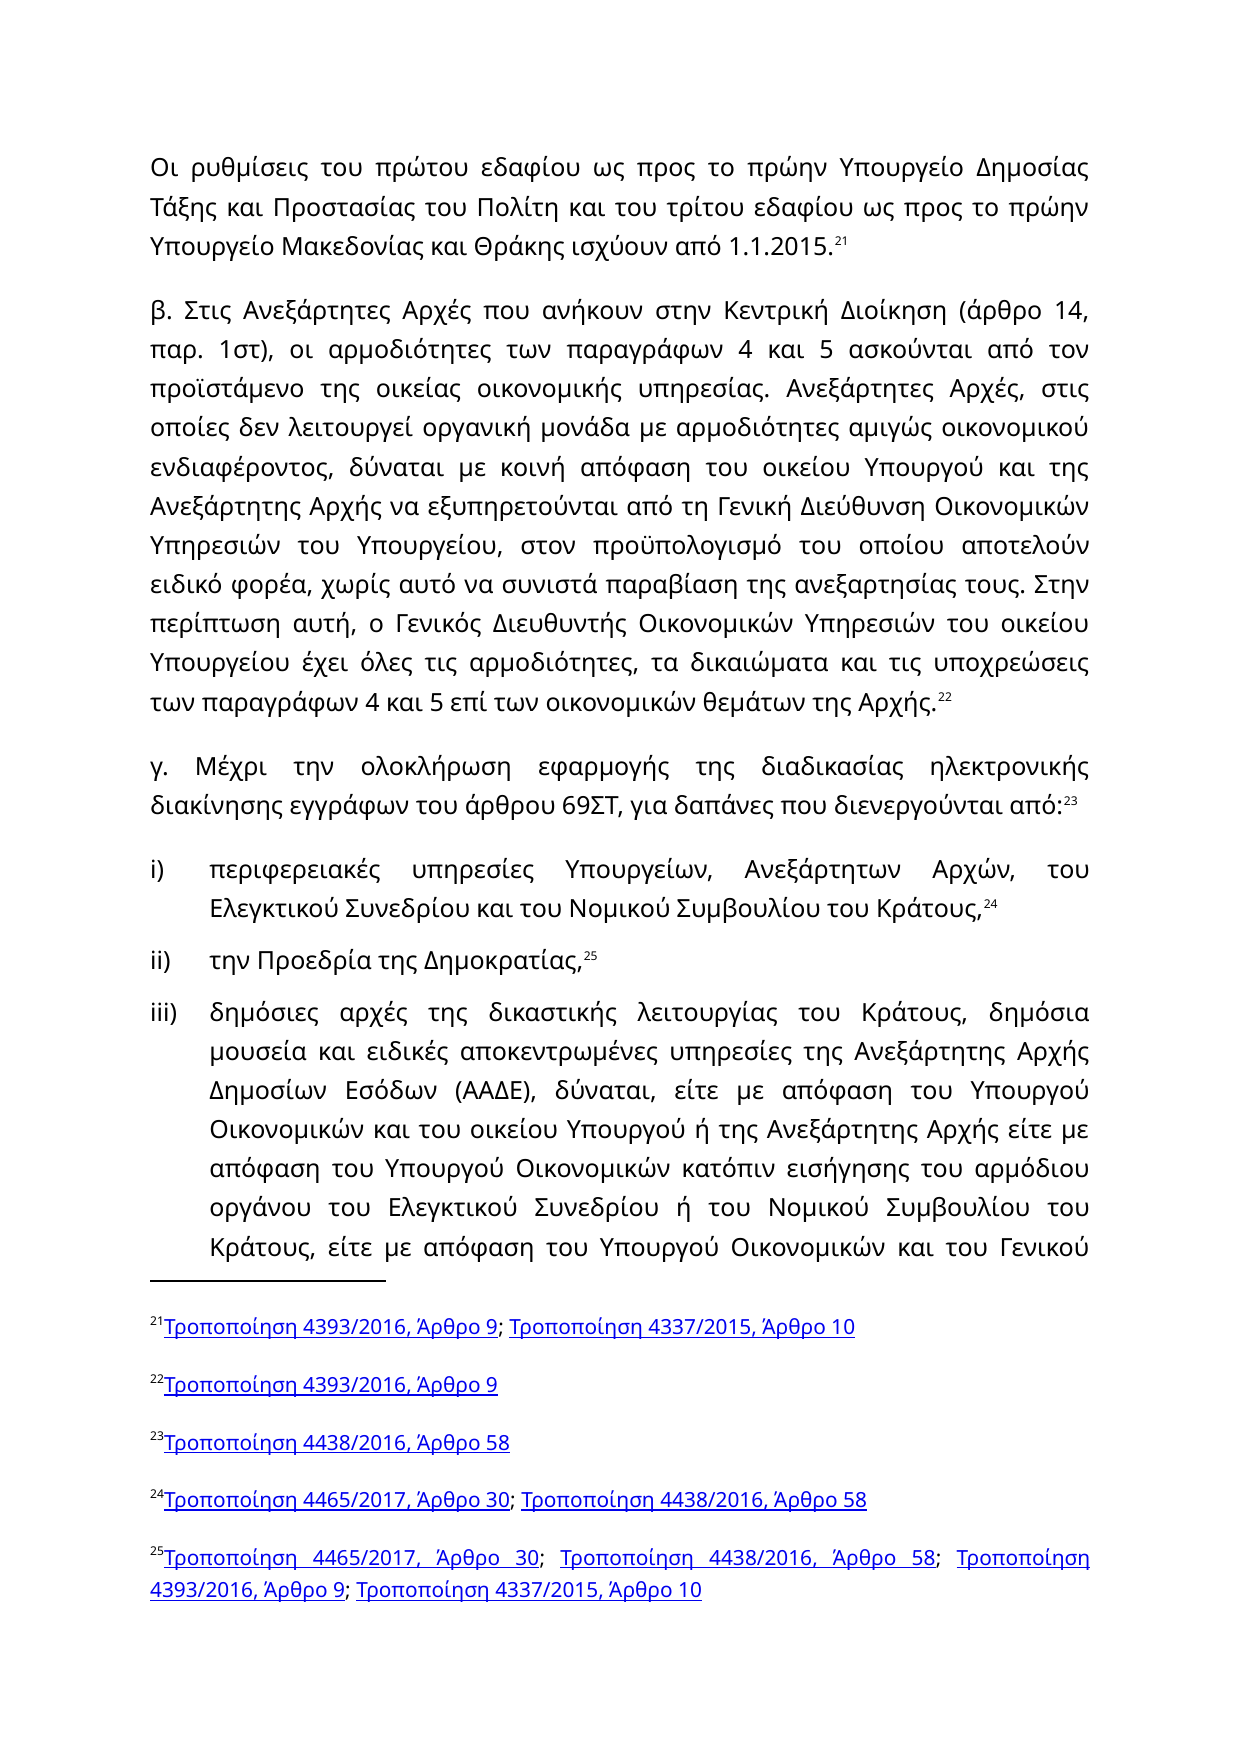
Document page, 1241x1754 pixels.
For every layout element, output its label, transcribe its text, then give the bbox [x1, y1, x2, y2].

text Οι ρυθμίσεις του πρώτου εδαφίου ως προς το πρώην Υπουργείο Δημοσίας Τάξης και Προστασίας του Πολίτη και του τρίτου εδαφίου ως προς το πρώην Υπουργείο Μακεδονίας και Θράκης ισχύουν από 1.1.2015. [150, 150, 1090, 262]
list iii) δημόσιες αρχές της δικαστικής λειτουργίας του Κράτους, δημόσια μουσεία και ειδικές αποκεντρωμένες υπηρεσίες της Ανεξάρτητης Αρχής Δημοσίων Εσόδων (ΑΑΔΕ), δύναται, είτε με απόφαση του Υπουργού Οικονομικών και του οικείου Υπουργού ή της Ανεξάρτητης Αρχής είτε με απόφαση του Υπουργού Οικονομικών κατόπιν εισήγησης του αρμόδιου οργάνου του Ελεγκτικού Συνεδρίου ή του Νομικού Συμβουλίου του Κράτους, είτε με απόφαση του Υπουργού Οικονομικών και του Γενικού [150, 994, 1090, 1263]
text γ. Μέχρι την ολοκλήρωση εφαρμογής της διαδικασίας ηλεκτρονικής διακίνησης εγγράφων του άρθρου 69ΣΤ, για δαπάνες που διενεργούνται από: [150, 748, 1090, 822]
text Τροποποίηση 4465/2017, Άρθρο 30; Τροποποίηση 4438/2016, Άρθρο 58; Τροποποίηση 4393/2016, Άρθρο 9; Τροποποίηση 4337/2015, Άρθρο 10 [150, 1543, 1090, 1604]
text Τροποποίηση 4465/2017, Άρθρο 30; Τροποποίηση 4438/2016, Άρθρο 58 [150, 1485, 1090, 1514]
text Τροποποίηση 4438/2016, Άρθρο 58 [150, 1428, 1090, 1456]
list i) περιφερειακές υπηρεσίες Υπουργείων, Ανεξάρτητων Αρχών, του Ελεγκτικού Συνεδρίου και του Νομικού Συμβουλίου του Κράτους, [150, 852, 1090, 925]
list ii) την Προεδρία της Δημοκρατίας, [150, 942, 1090, 977]
text β. Στις Ανεξάρτητες Αρχές που ανήκουν στην Κεντρική Διοίκηση (άρθρο 14, παρ. 1στ), οι αρμοδιότητες των παραγράφων 4 και 5 ασκούνται από τον προϊστάμενο της οικείας οικονομικής υπηρεσίας. Ανεξάρτητες Αρχές, στις οποίες δεν λειτουργεί οργανική μονάδα με αρμοδιότητες αμιγώς οικονομικού ενδιαφέροντος, δύναται με κοινή απόφαση του οικείου Υπουργού και της Ανεξάρτητης Αρχής να εξυπηρετούνται από τη Γενική Διεύθυνση Οικονομικών Υπηρεσιών του Υπουργείου, στον προϋπολογισμό του οποίου αποτελούν ειδικό φορέα, χωρίς αυτό να συνιστά παραβίαση της ανεξαρτησίας τους. Στην περίπτωση αυτή, ο Γενικός Διευθυντής Οικονομικών Υπηρεσιών του οικείου Υπουργείου έχει όλες τις αρμοδιότητες, τα δικαιώματα και τις υποχρεώσεις των παραγράφων 4 και 5 επί των οικονομικών θεμάτων της Αρχής. [150, 292, 1090, 718]
text Τροποποίηση 4393/2016, Άρθρο 9; Τροποποίηση 4337/2015, Άρθρο 10 [150, 1312, 1090, 1341]
text Τροποποίηση 4393/2016, Άρθρο 9 [150, 1370, 1090, 1398]
